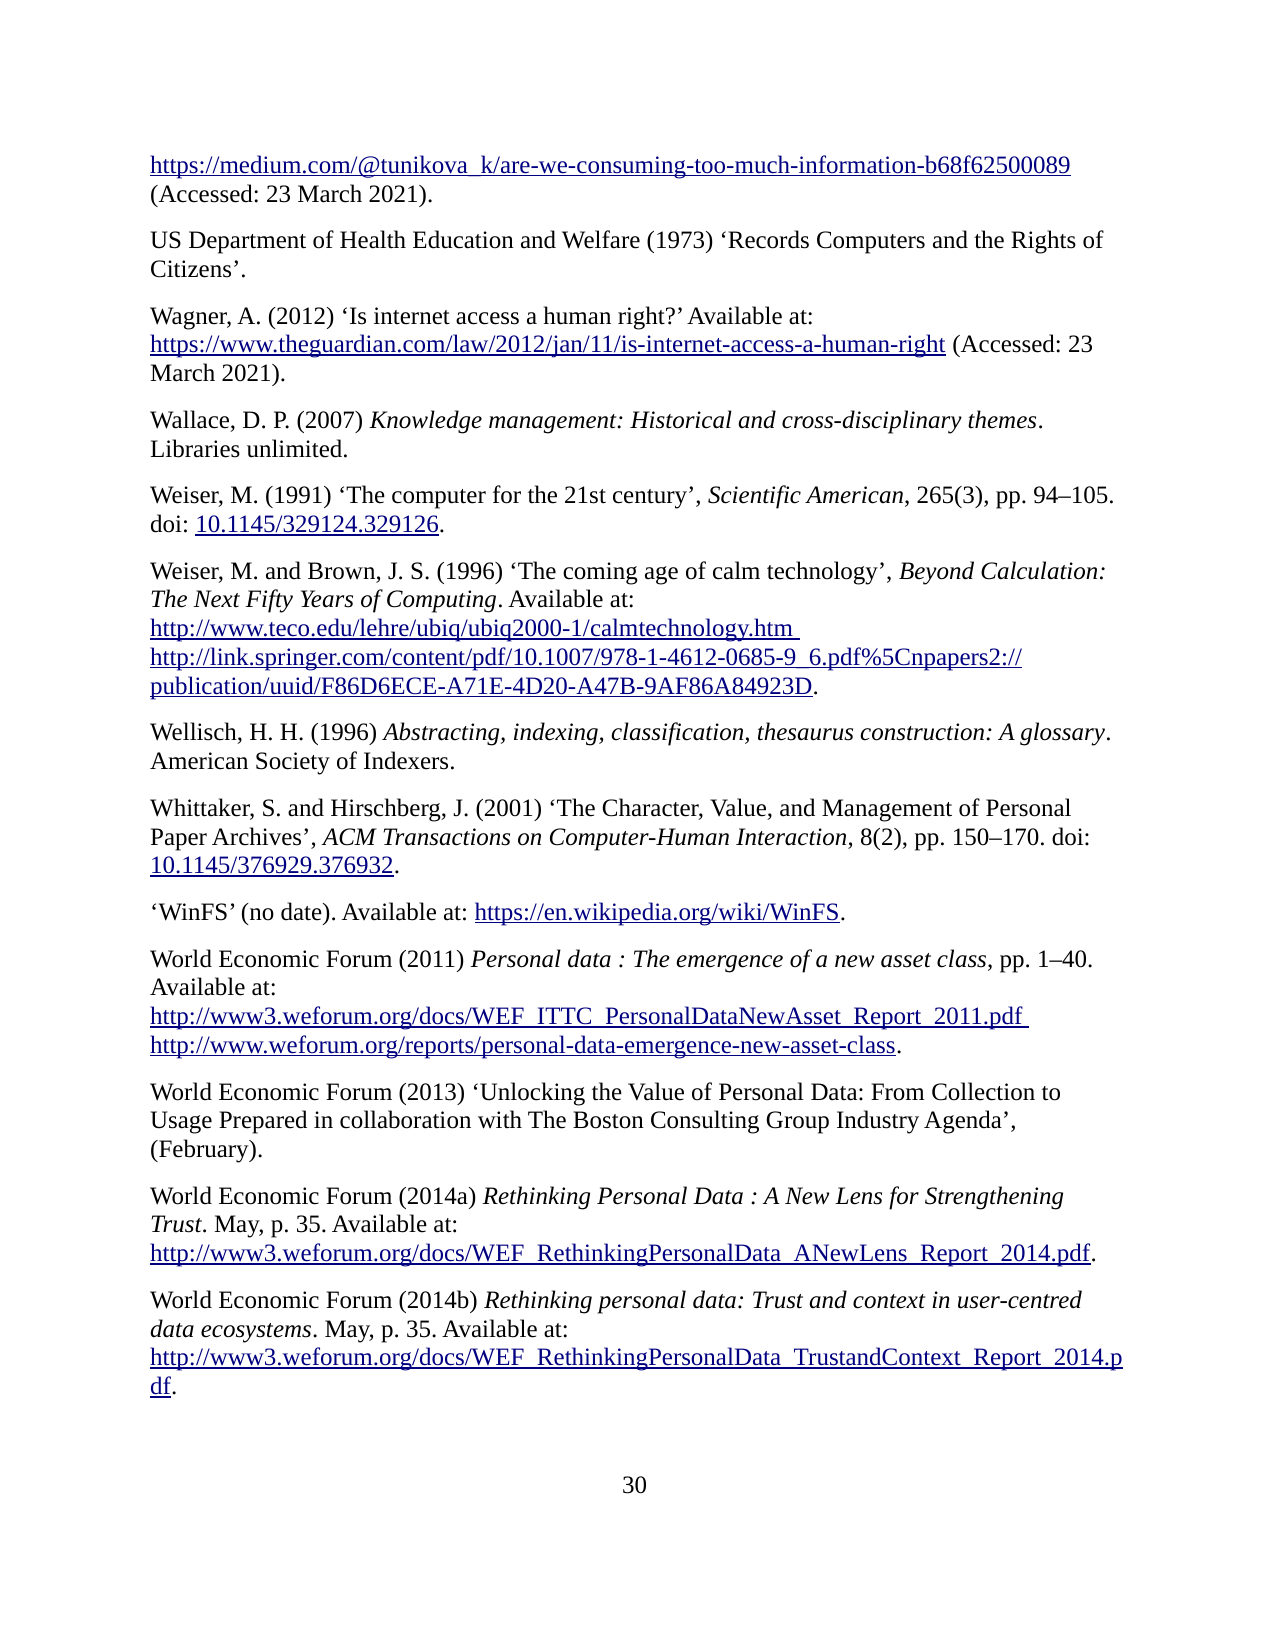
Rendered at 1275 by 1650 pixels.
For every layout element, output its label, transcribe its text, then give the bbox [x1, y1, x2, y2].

text https://medium.com/@tunikova_k/are-we-consuming-too-much-information-b68f62500089 (Accessed: 23 March 2021). [150, 150, 1125, 207]
text Wallace, D. P. (2007) Knowledge management: Historical and cross-disciplinary themes. Libraries unlimited. [150, 405, 1125, 462]
text US Department of Health Education and Welfare (1973) ‘Records Computers and the Rights of Citizens’. [150, 225, 1125, 283]
text Whittaker, S. and Hirschberg, J. (2001) ‘The Character, Value, and Management of Personal Paper Archives’, ACM Transactions on Computer-Human Interaction, 8(2), pp. 150–170. doi: 10.1145/376929.376932. [150, 793, 1125, 879]
text Wagner, A. (2012) ‘Is internet access a human right?’ Available at: https://www.theguardian.com/law/2012/jan/11/is-internet-access-a-human-right (Accessed: 23 March 2021). [150, 301, 1125, 387]
text World Economic Forum (2011) Personal data : The emergence of a new asset class, pp. 1–40. Available at: http://www3.weforum.org/docs/WEF_ITTC_PersonalDataNewAsset_Report_2011.pdf http://www.weforum.org/reports/personal-data-emergence-new-asset-class. [150, 944, 1125, 1059]
text Weiser, M. (1991) ‘The computer for the 21st century’, Scientific American, 265(3), pp. 94–105. doi: 10.1145/329124.329126. [150, 480, 1125, 538]
text ‘WinFS’ (no date). Available at: https://en.wikipedia.org/wiki/WinFS. [150, 897, 1125, 926]
text World Economic Forum (2013) ‘Unlocking the Value of Personal Data: From Collection to Usage Prepared in collaboration with The Boston Consulting Group Industry Agenda’, (February). [150, 1077, 1125, 1163]
text Wellisch, H. H. (1996) Abstracting, indexing, classification, thesaurus construction: A glossary. American Society of Indexers. [150, 717, 1125, 775]
text World Economic Forum (2014a) Rethinking Personal Data : A New Lens for Strengthening Trust. May, p. 35. Available at: http://www3.weforum.org/docs/WEF_RethinkingPersonalData_ANewLens_Report_2014.pdf. [150, 1181, 1125, 1267]
text World Economic Forum (2014b) Rethinking personal data: Trust and context in user-centred data ecosystems. May, p. 35. Available at: http://www3.weforum.org/docs/WEF_RethinkingPersonalData_TrustandContext_Report_2014.pdf. [150, 1285, 1125, 1400]
text Weiser, M. and Brown, J. S. (1996) ‘The coming age of calm technology’, Beyond Calculation: The Next Fifty Years of Computing. Available at: http://www.teco.edu/lehre/ubiq/ubiq2000-1/calmtechnology.htm http://link.springer.com/content/pdf/10.1007/978-1-4612-0685-9_6.pdf%5Cnpapers2://publication/uuid/F86D6ECE-A71E-4D20-A47B-9AF86A84923D. [150, 556, 1125, 699]
